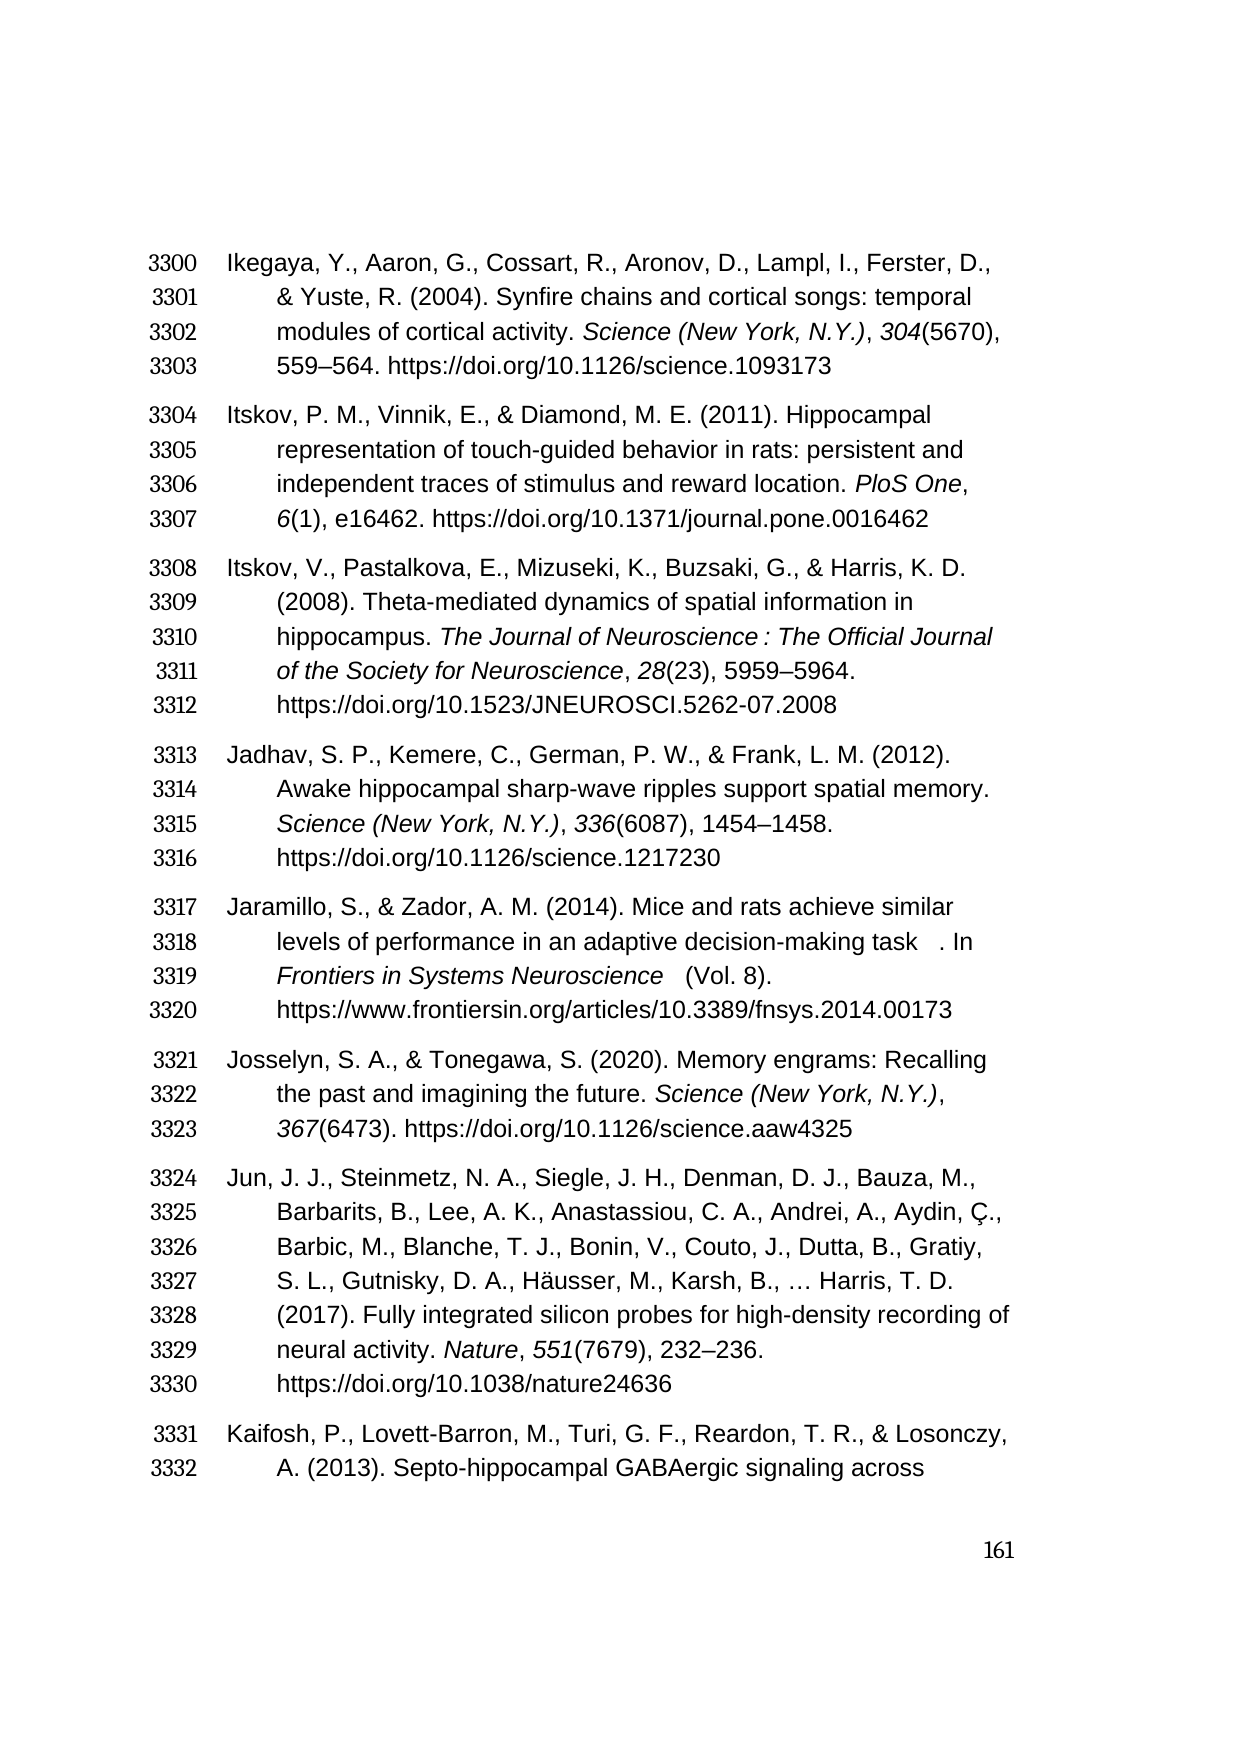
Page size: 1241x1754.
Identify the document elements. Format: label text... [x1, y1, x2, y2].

text Jun, J. J., Steinmetz, N. A., Siegle, J. H., Denman, D. J., Bauza, M., Barbarits, B., Lee, A. K., Anastassiou, C. A., Andrei, A., Aydin, Ç., Barbic, M., Blanche, T. J., Bonin, V., Couto, J., Dutta, B., Gratiy, S. L., Gutnisky, D. A., Häusser, M., Karsh, B., … Harris, T. D. (2017). Fully integrated silicon probes for high-density recording of neural activity. Nature, 551(7679), 232–236. https://doi.org/10.1038/nature24636 [226, 1163, 1014, 1398]
text Ikegaya, Y., Aaron, G., Cossart, R., Aronov, D., Lampl, I., Ferster, D., & Yuste, R. (2004). Synfire chains and cortical songs: temporal modules of cortical activity. Science (New York, N.Y.), 304(5670), 559–564. https://doi.org/10.1126/science.1093173 [226, 248, 1014, 380]
text Itskov, V., Pastalkova, E., Mizuseki, K., Buzsaki, G., & Harris, K. D. (2008). Theta-mediated dynamics of spatial information in hippocampus. The Journal of Neuroscience : The Official Journal of the Society for Neuroscience, 28(23), 5959–5964. https://doi.org/10.1523/JNEUROSCI.5262-07.2008 [226, 553, 1014, 719]
text Itskov, P. M., Vinnik, E., & Diamond, M. E. (2011). Hippocampal representation of touch-guided behavior in rats: persistent and independent traces of stimulus and reward location. PloS One, 6(1), e16462. https://doi.org/10.1371/journal.pone.0016462 [226, 400, 1014, 532]
text Kaifosh, P., Lovett-Barron, M., Turi, G. F., Reardon, T. R., & Losonczy, A. (2013). Septo-hippocampal GABAergic signaling across [226, 1418, 1014, 1482]
text Josselyn, S. A., & Tonegawa, S. (2020). Memory engrams: Recalling the past and imagining the future. Science (New York, N.Y.), 367(6473). https://doi.org/10.1126/science.aaw4325 [226, 1044, 1014, 1142]
text Jadhav, S. P., Kemere, C., German, P. W., & Frank, L. M. (2012). Awake hippocampal sharp-wave ripples support spatial memory. Science (New York, N.Y.), 336(6087), 1454–1458. https://doi.org/10.1126/science.1217230 [226, 739, 1014, 872]
text Jaramillo, S., & Zador, A. M. (2014). Mice and rats achieve similar levels of performance in an adaptive decision-making task . In Frontiers in Systems Neuroscience (Vol. 8). https://www.frontiersin.org/articles/10.3389/fnsys.2014.00173 [226, 892, 1014, 1024]
